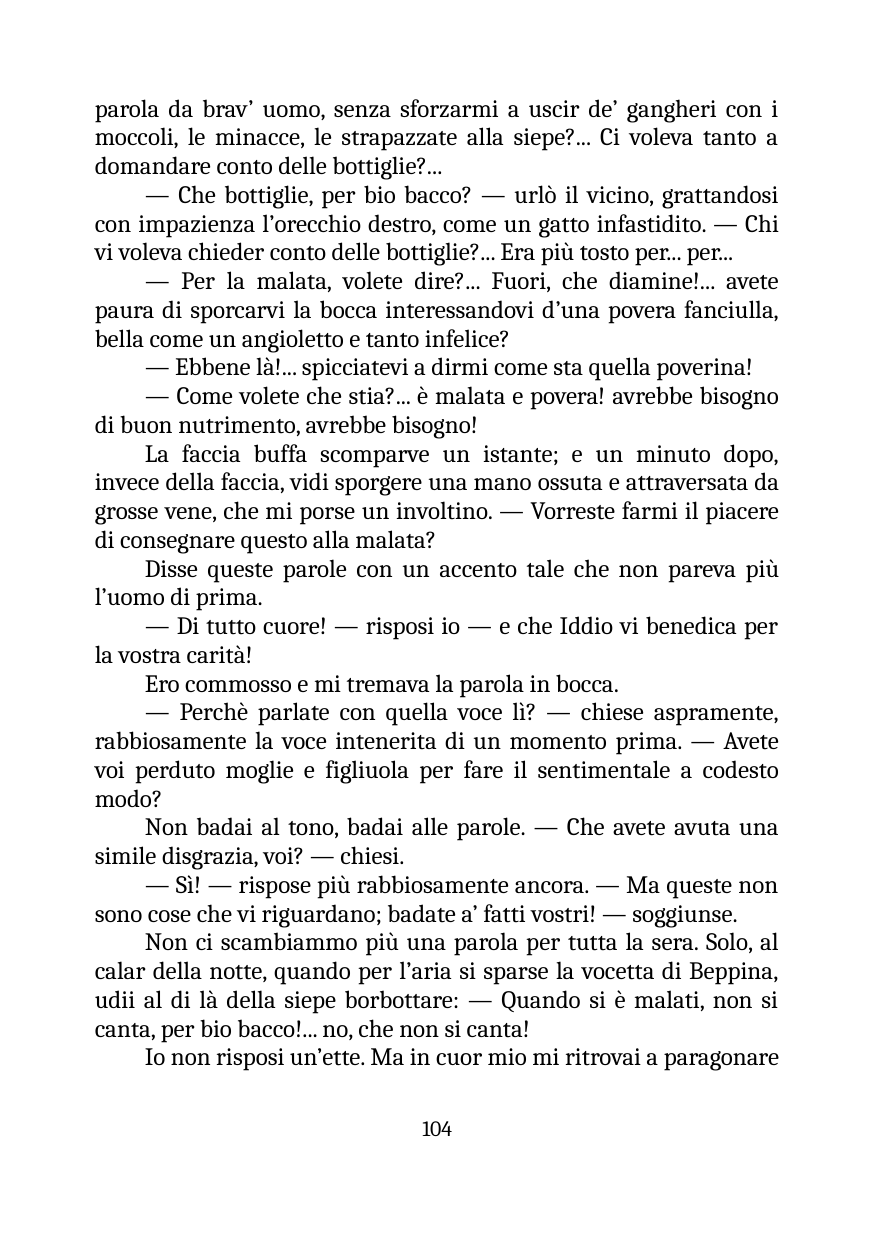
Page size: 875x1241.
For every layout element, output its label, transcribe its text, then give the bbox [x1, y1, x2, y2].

text Io non risposi un’ette. Ma in cuor mio mi ritrovai a paragonare [94, 1043, 779, 1072]
text — Come volete che stia?... è malata e povera! avrebbe bisogno di buon nutrimento, avrebbe bisogno! [94, 382, 779, 439]
text — Che bottiglie, per bio bacco? — urlò il vicino, grattandosi con impazienza l’orecchio destro, come un gatto infastidito. — Chi vi voleva chieder conto delle bottiglie?... Era più tosto per... per... [94, 181, 779, 267]
text Ero commosso e mi tremava la parola in bocca. [94, 669, 779, 698]
text Non badai al tono, badai alle parole. — Che avete avuta una simile disgrazia, voi? — chiesi. [94, 813, 779, 871]
text — Perchè parlate con quella voce lì? — chiese aspramente, rabbiosamente la voce intenerita di un momento prima. — Avete voi perduto moglie e figliuola per fare il sentimentale a codesto modo? [94, 698, 779, 813]
text — Di tutto cuore! — risposi io — e che Iddio vi benedica per la vostra carità! [94, 612, 779, 669]
text — Sì! — rispose più rabbiosamente ancora. — Ma queste non sono cose che vi riguardano; badate a’ fatti vostri! — soggiunse. [94, 871, 779, 928]
text — Ebbene là!... spicciatevi a dirmi come sta quella poverina! [94, 353, 779, 382]
text La faccia buffa scomparve un istante; e un minuto dopo, invece della faccia, vidi sporgere una mano ossuta e attraversata da grosse vene, che mi porse un involtino. — Vorreste farmi il piacere di consegnare questo alla malata? [94, 439, 779, 554]
text Non ci scambiammo più una parola per tutta la sera. Solo, al calar della notte, quando per l’aria si sparse la vocetta di Beppina, udii al di là della siepe borbottare: — Quando si è malati, non si canta, per bio bacco!... no, che non si canta! [94, 928, 779, 1043]
text Disse queste parole con un accento tale che non pareva più l’uomo di prima. [94, 554, 779, 612]
text — Per la malata, volete dire?... Fuori, che diamine!... avete paura di sporcarvi la bocca interessandovi d’una povera fanciulla, bella come un angioletto e tanto infelice? [94, 267, 779, 353]
text parola da brav’ uomo, senza sforzarmi a uscir de’ gangheri con i moccoli, le minacce, le strapazzate alla siepe?... Ci voleva tanto a domandare conto delle bottiglie?... [94, 94, 779, 181]
